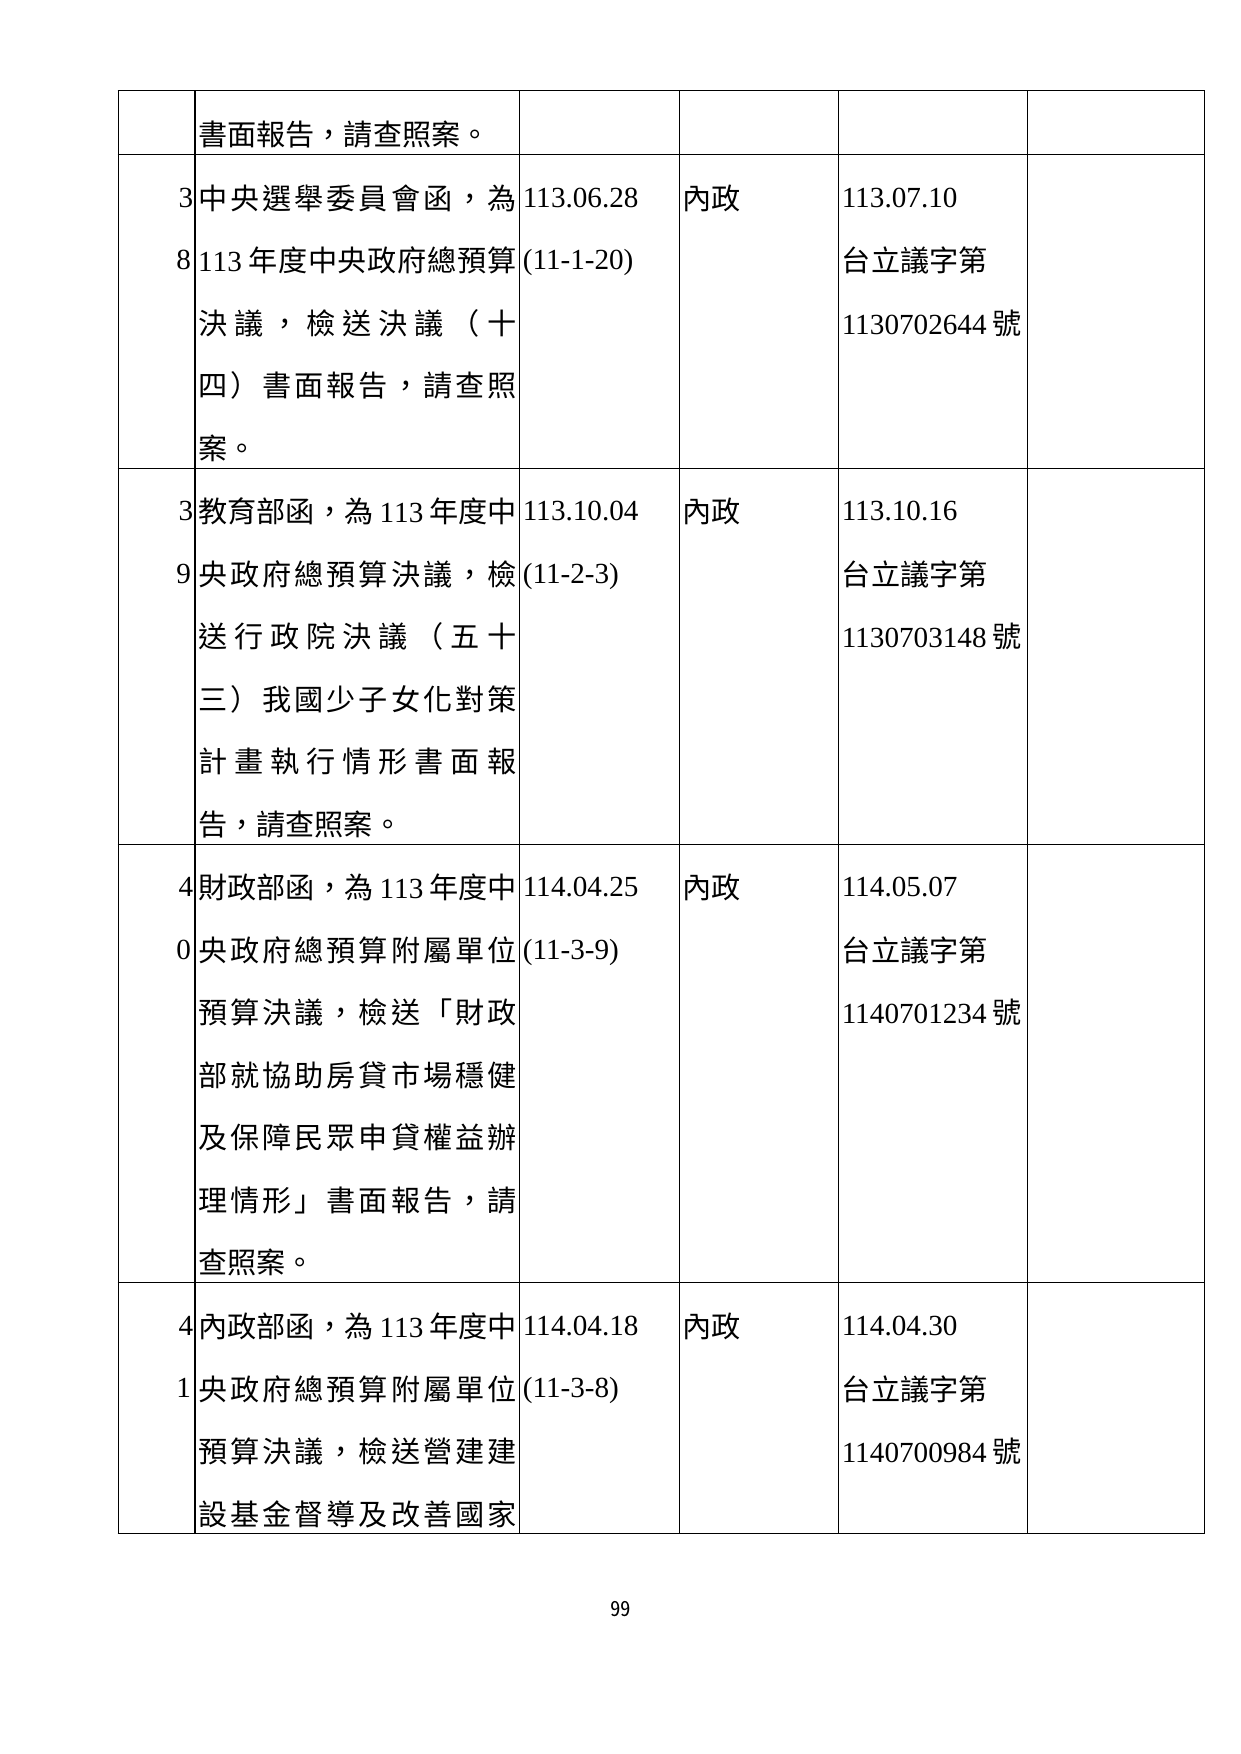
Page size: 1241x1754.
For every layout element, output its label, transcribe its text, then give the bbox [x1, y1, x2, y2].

table_cell 內政 [680, 469, 838, 843]
table_cell 113.07.10 台立議字第1130702644號 [839, 155, 1027, 467]
table_cell [119, 91, 194, 154]
table_cell 內政 [680, 1283, 838, 1533]
table_cell [1028, 845, 1204, 1282]
table_cell 中央選舉委員會函，為113年度中央政府總預算決議，檢送決議（十四）書面報告，請查照案。 [196, 155, 519, 467]
table_cell [119, 469, 194, 843]
table_cell 114.04.30 台立議字第 1140700984號 [839, 1283, 1027, 1533]
table_cell [119, 1283, 194, 1533]
table_cell 113.10.04 (11-2-3) [520, 469, 679, 843]
table_cell 書面報告，請查照案。 [196, 91, 519, 154]
table_cell [839, 91, 1027, 154]
table_cell 114.04.25 (11-3-9) [520, 845, 679, 1282]
table_cell 內政部函，為113年度中央政府總預算附屬單位 預算決議，檢送營建建設基金督導及改善國家 [196, 1283, 519, 1533]
table_cell [1028, 469, 1204, 843]
table_cell [1028, 1283, 1204, 1533]
table_cell [520, 91, 679, 154]
table_cell 114.05.07 台立議字第1140701234號 [839, 845, 1027, 1282]
table_cell 113.10.16 台立議字第1130703148號 [839, 469, 1027, 843]
table_cell [119, 845, 194, 1282]
table_cell [680, 91, 838, 154]
table_cell [119, 155, 194, 467]
table_cell [1028, 91, 1204, 154]
table_cell 財政部函，為113年度中央政府總預算附屬單位預算決議，檢送「財政部就協助房貸市場穩健及保障民眾申貸權益辦理情形」書面報告，請查照案。 [196, 845, 519, 1282]
table_cell [1028, 155, 1204, 467]
table_cell 114.04.18 (11-3-8) [520, 1283, 679, 1533]
table_cell 教育部函，為113年度中央政府總預算決議，檢送行政院決議（五十三）我國少子女化對策計畫執行情形書面報告，請查照案。 [196, 469, 519, 843]
table_cell 內政 [680, 845, 838, 1282]
table_cell 113.06.28 (11-1-20) [520, 155, 679, 467]
table_cell 內政 [680, 155, 838, 467]
